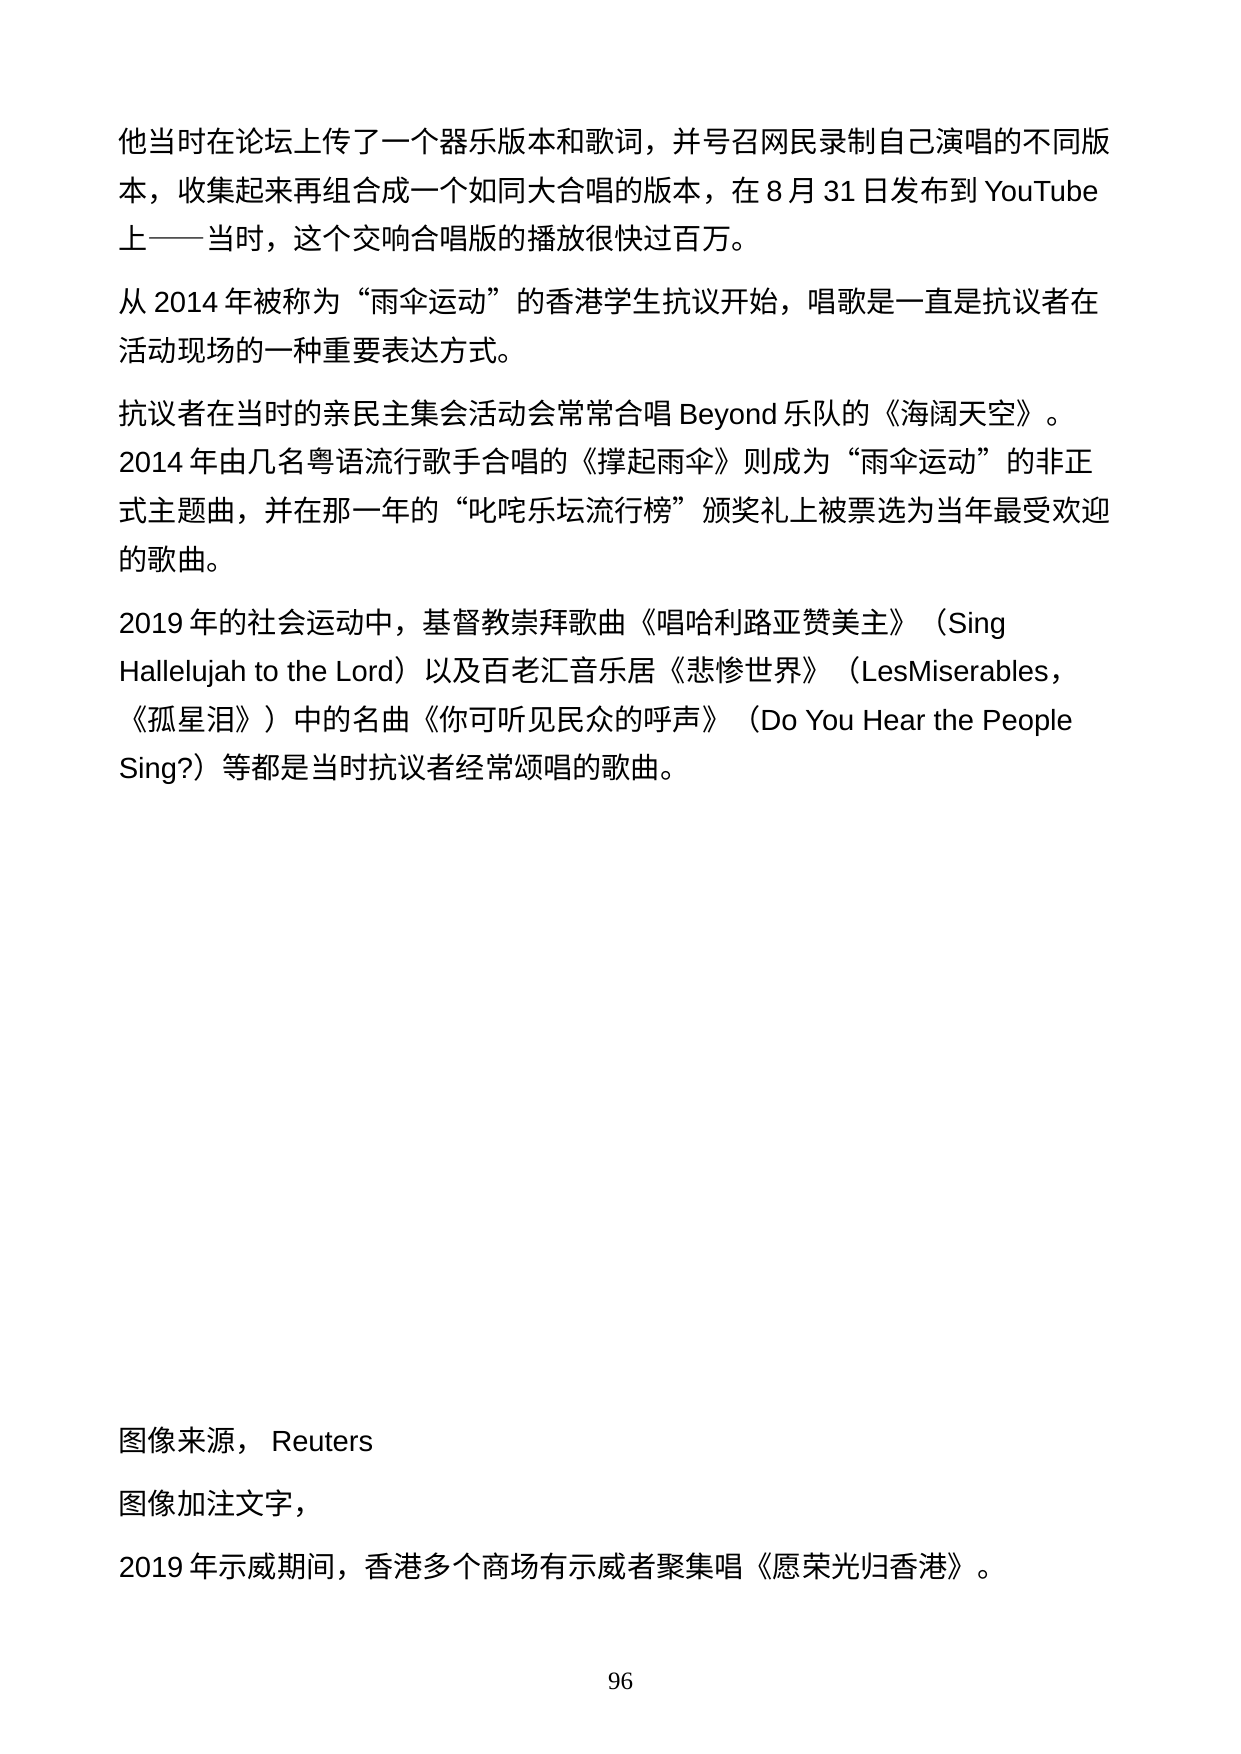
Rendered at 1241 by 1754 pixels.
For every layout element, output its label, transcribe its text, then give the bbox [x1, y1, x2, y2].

text 抗议者在当时的亲民主集会活动会常常合唱Beyond乐队的《海阔天空》。2014年由几名粤语流行歌手合唱的《撑起雨伞》则成为“雨伞运动”的非正式主题曲，并在那一年的“叱咤乐坛流行榜”颁奖礼上被票选为当年最受欢迎的歌曲。 [118, 390, 1122, 578]
text 2019年的社会运动中，基督教崇拜歌曲《唱哈利路亚赞美主》（Sing Hallelujah to the Lord）以及百老汇音乐居《悲惨世界》（LesMiserables，《孤星泪》）中的名曲《你可听见民众的呼声》（Do You Hear the People Sing?）等都是当时抗议者经常颂唱的歌曲。 [118, 599, 1122, 787]
text 他当时在论坛上传了一个器乐版本和歌词，并号召网民录制自己演唱的不同版本，收集起来再组合成一个如同大合唱的版本，在8月31日发布到YouTube上——当时，这个交响合唱版的播放很快过百万。 [118, 118, 1122, 258]
text 2019年示威期间，香港多个商场有示威者聚集唱《愿荣光归香港》。 [118, 1544, 1122, 1586]
text 图像加注文字， [118, 1481, 1122, 1523]
text 从2014年被称为“雨伞运动”的香港学生抗议开始，唱歌是一直是抗议者在活动现场的一种重要表达方式。 [118, 279, 1122, 369]
text 图像来源， Reuters [118, 1418, 1122, 1460]
